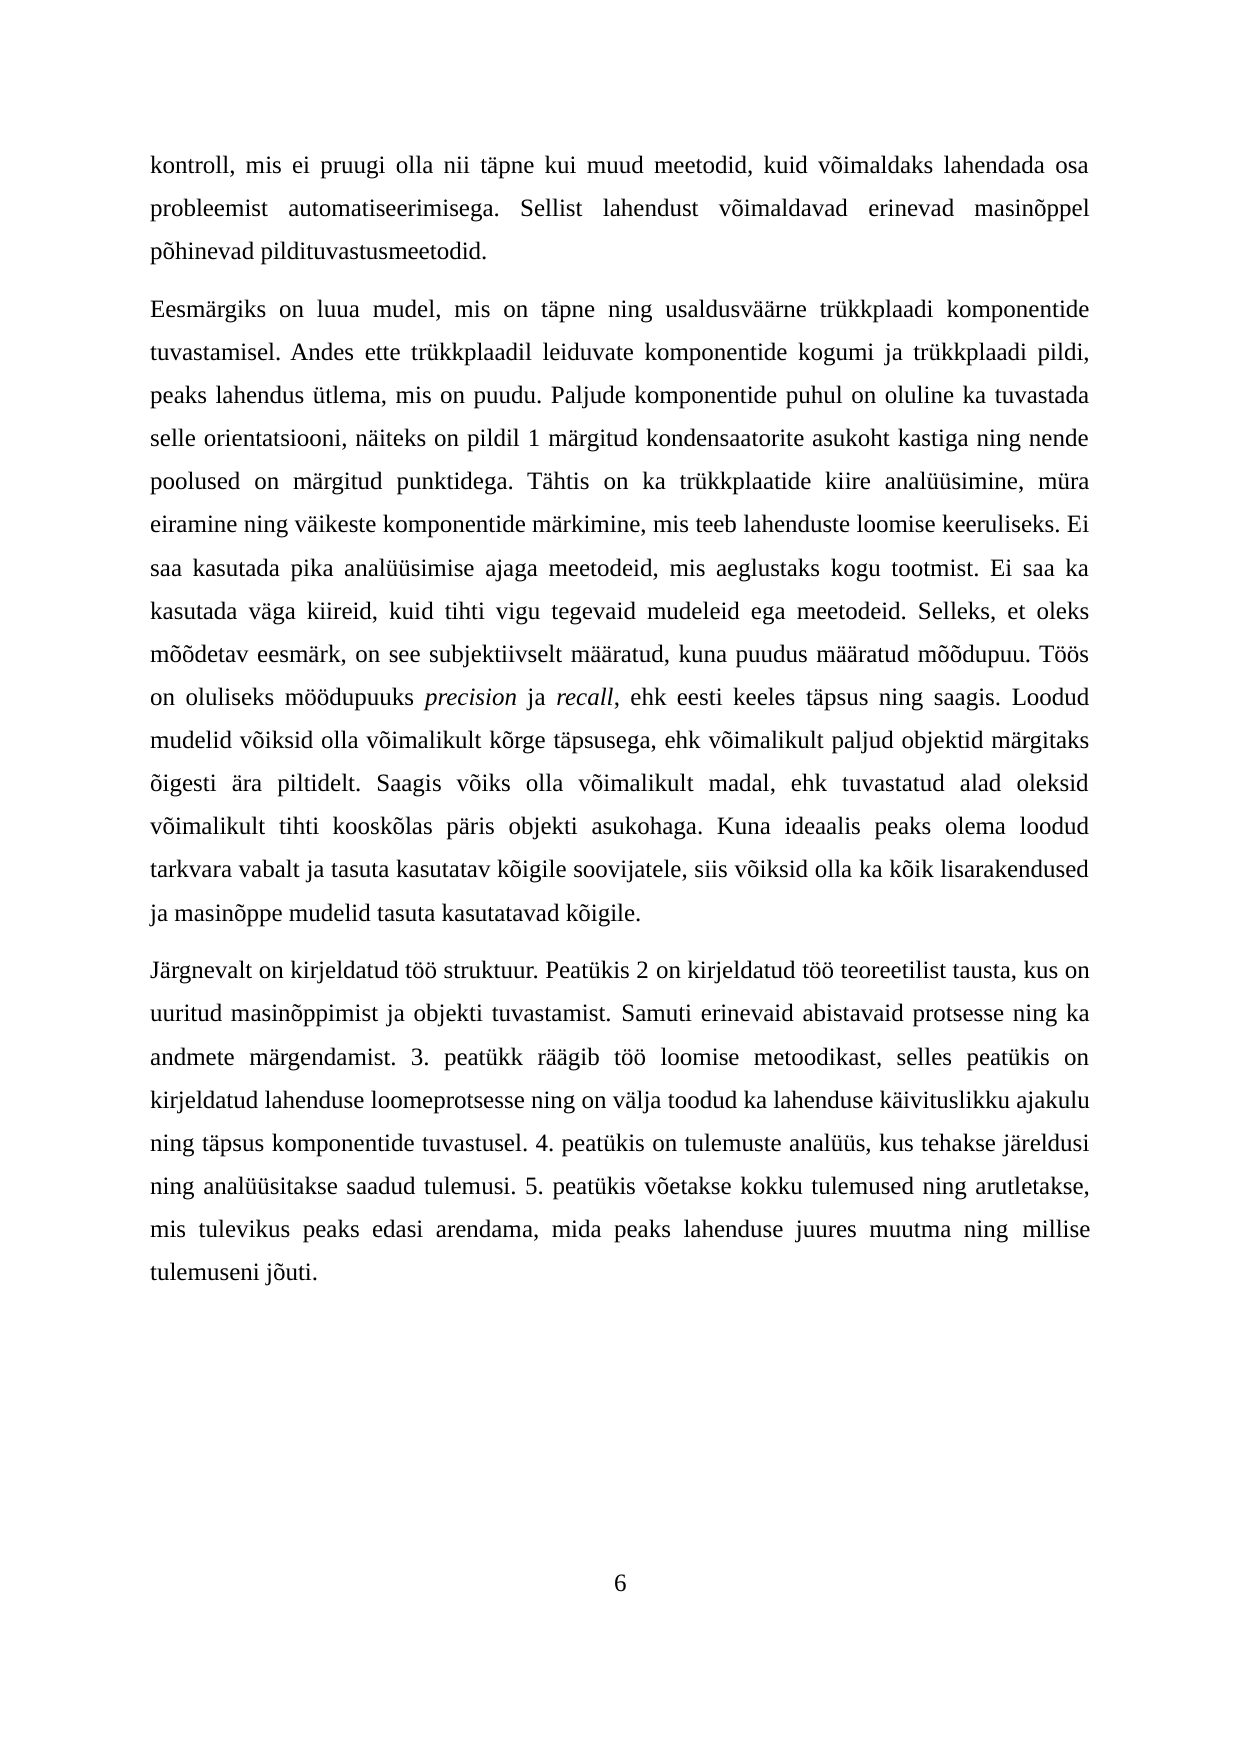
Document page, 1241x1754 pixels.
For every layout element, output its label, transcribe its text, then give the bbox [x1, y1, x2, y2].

text kontroll, mis ei pruugi olla nii täpne kui muud meetodid, kuid võimaldaks lahendada osa probleemist automatiseerimisega. Sellist lahendust võimaldavad erinevad masinõppel põhinevad pildituvastusmeetodid. [150, 150, 1090, 265]
text Järgnevalt on kirjeldatud töö struktuur. Peatükis 2 on kirjeldatud töö teoreetilist tausta, kus on uuritud masinõppimist ja objekti tuvastamist. Samuti erinevaid abistavaid protsesse ning ka andmete märgendamist. 3. peatükk räägib töö loomise metoodikast, selles peatükis on kirjeldatud lahenduse loomeprotsesse ning on välja toodud ka lahenduse käivituslikku ajakulu ning täpsus komponentide tuvastusel. 4. peatükis on tulemuste analüüs, kus tehakse järeldusi ning analüüsitakse saadud tulemusi. 5. peatükis võetakse kokku tulemused ning arutletakse, mis tulevikus peaks edasi arendama, mida peaks lahenduse juures muutma ning millise tulemuseni jõuti. [150, 955, 1090, 1286]
text Eesmärgiks on luua mudel, mis on täpne ning usaldusväärne trükkplaadi komponentide tuvastamisel. Andes ette trükkplaadil leiduvate komponentide kogumi ja trükkplaadi pildi, peaks lahendus ütlema, mis on puudu. Paljude komponentide puhul on oluline ka tuvastada selle orientatsiooni, näiteks on pildil 1 märgitud kondensaatorite asukoht kastiga ning nende poolused on märgitud punktidega. Tähtis on ka trükkplaatide kiire analüüsimine, müra eiramine ning väikeste komponentide märkimine, mis teeb lahenduste loomise keeruliseks. Ei saa kasutada pika analüüsimise ajaga meetodeid, mis aeglustaks kogu tootmist. Ei saa ka kasutada väga kiireid, kuid tihti vigu tegevaid mudeleid ega meetodeid. Selleks, et oleks mõõdetav eesmärk, on see subjektiivselt määratud, kuna puudus määratud mõõdupuu. Töös on oluliseks möödupuuks precision ja recall, ehk eesti keeles täpsus ning saagis. Loodud mudelid võiksid olla võimalikult kõrge täpsusega, ehk võimalikult paljud objektid märgitaks õigesti ära piltidelt. Saagis võiks olla võimalikult madal, ehk tuvastatud alad oleksid võimalikult tihti kooskõlas päris objekti asukohaga. Kuna ideaalis peaks olema loodud tarkvara vabalt ja tasuta kasutatav kõigile soovijatele, siis võiksid olla ka kõik lisarakendused ja masinõppe mudelid tasuta kasutatavad kõigile. [150, 294, 1090, 926]
